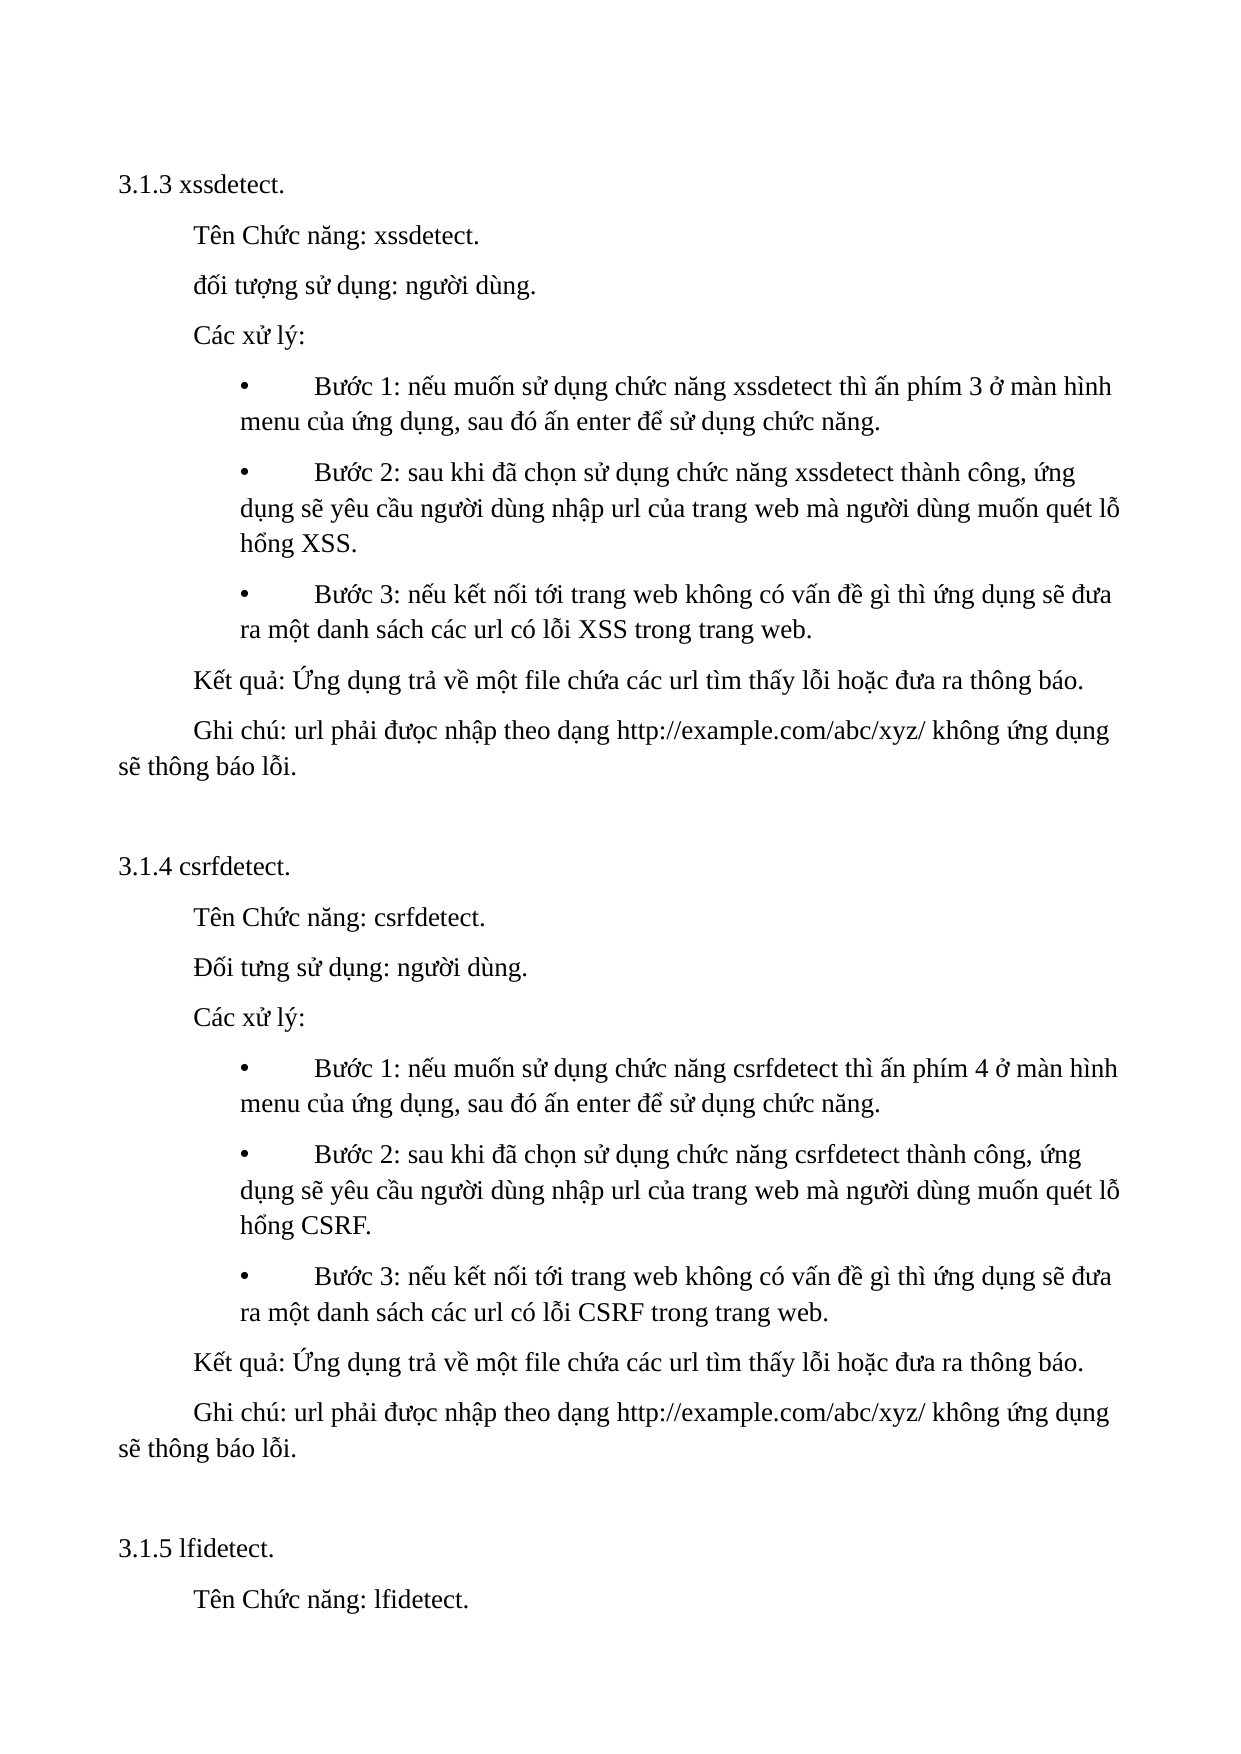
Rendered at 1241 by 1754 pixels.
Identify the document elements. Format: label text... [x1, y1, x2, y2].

text Tên Chức năng: xssdetect. [118, 219, 1122, 250]
list Bước 2: sau khi đã chọn sử dụng chức năng xssdetect thành công, ứng dụng sẽ yêu cầu người dùng nhập url của trang web mà người dùng muốn quét lỗ hổng XSS. [240, 456, 1122, 558]
text đối tượng sử dụng: người dùng. [118, 269, 1122, 300]
list Bước 1: nếu muốn sử dụng chức năng csrfdetect thì ấn phím 4 ở màn hình menu của ứng dụng, sau đó ấn enter để sử dụng chức năng. [240, 1052, 1122, 1119]
text Kết quả: Ứng dụng trả về một file chứa các url tìm thấy lỗi hoặc đưa ra thông báo. [118, 1346, 1122, 1377]
text Ghi chú: url phải đưọc nhập theo dạng http://example.com/abc/xyz/ không ứng dụng sẽ thông báo lỗi. [118, 714, 1122, 781]
text Tên Chức năng: csrfdetect. [118, 901, 1122, 932]
text 3.1.5 lfidetect. [118, 1533, 1122, 1564]
text Kết quả: Ứng dụng trả về một file chứa các url tìm thấy lỗi hoặc đưa ra thông báo. [118, 664, 1122, 695]
list Bước 3: nếu kết nối tới trang web không có vấn đề gì thì ứng dụng sẽ đưa ra một danh sách các url có lỗi CSRF trong trang web. [240, 1260, 1122, 1327]
text Đối tưng sử dụng: người dùng. [118, 951, 1122, 982]
text 3.1.4 csrfdetect. [118, 851, 1122, 882]
text Tên Chức năng: lfidetect. [118, 1583, 1122, 1614]
text Ghi chú: url phải đưọc nhập theo dạng http://example.com/abc/xyz/ không ứng dụng sẽ thông báo lỗi. [118, 1396, 1122, 1463]
text 3.1.3 xssdetect. [118, 168, 1122, 199]
text Các xử lý: [118, 319, 1122, 351]
list Bước 2: sau khi đã chọn sử dụng chức năng csrfdetect thành công, ứng dụng sẽ yêu cầu người dùng nhập url của trang web mà người dùng muốn quét lỗ hổng CSRF. [240, 1138, 1122, 1241]
text Các xử lý: [118, 1001, 1122, 1033]
list Bước 3: nếu kết nối tới trang web không có vấn đề gì thì ứng dụng sẽ đưa ra một danh sách các url có lỗi XSS trong trang web. [240, 578, 1122, 645]
list Bước 1: nếu muốn sử dụng chức năng xssdetect thì ấn phím 3 ở màn hình menu của ứng dụng, sau đó ấn enter để sử dụng chức năng. [240, 370, 1122, 437]
